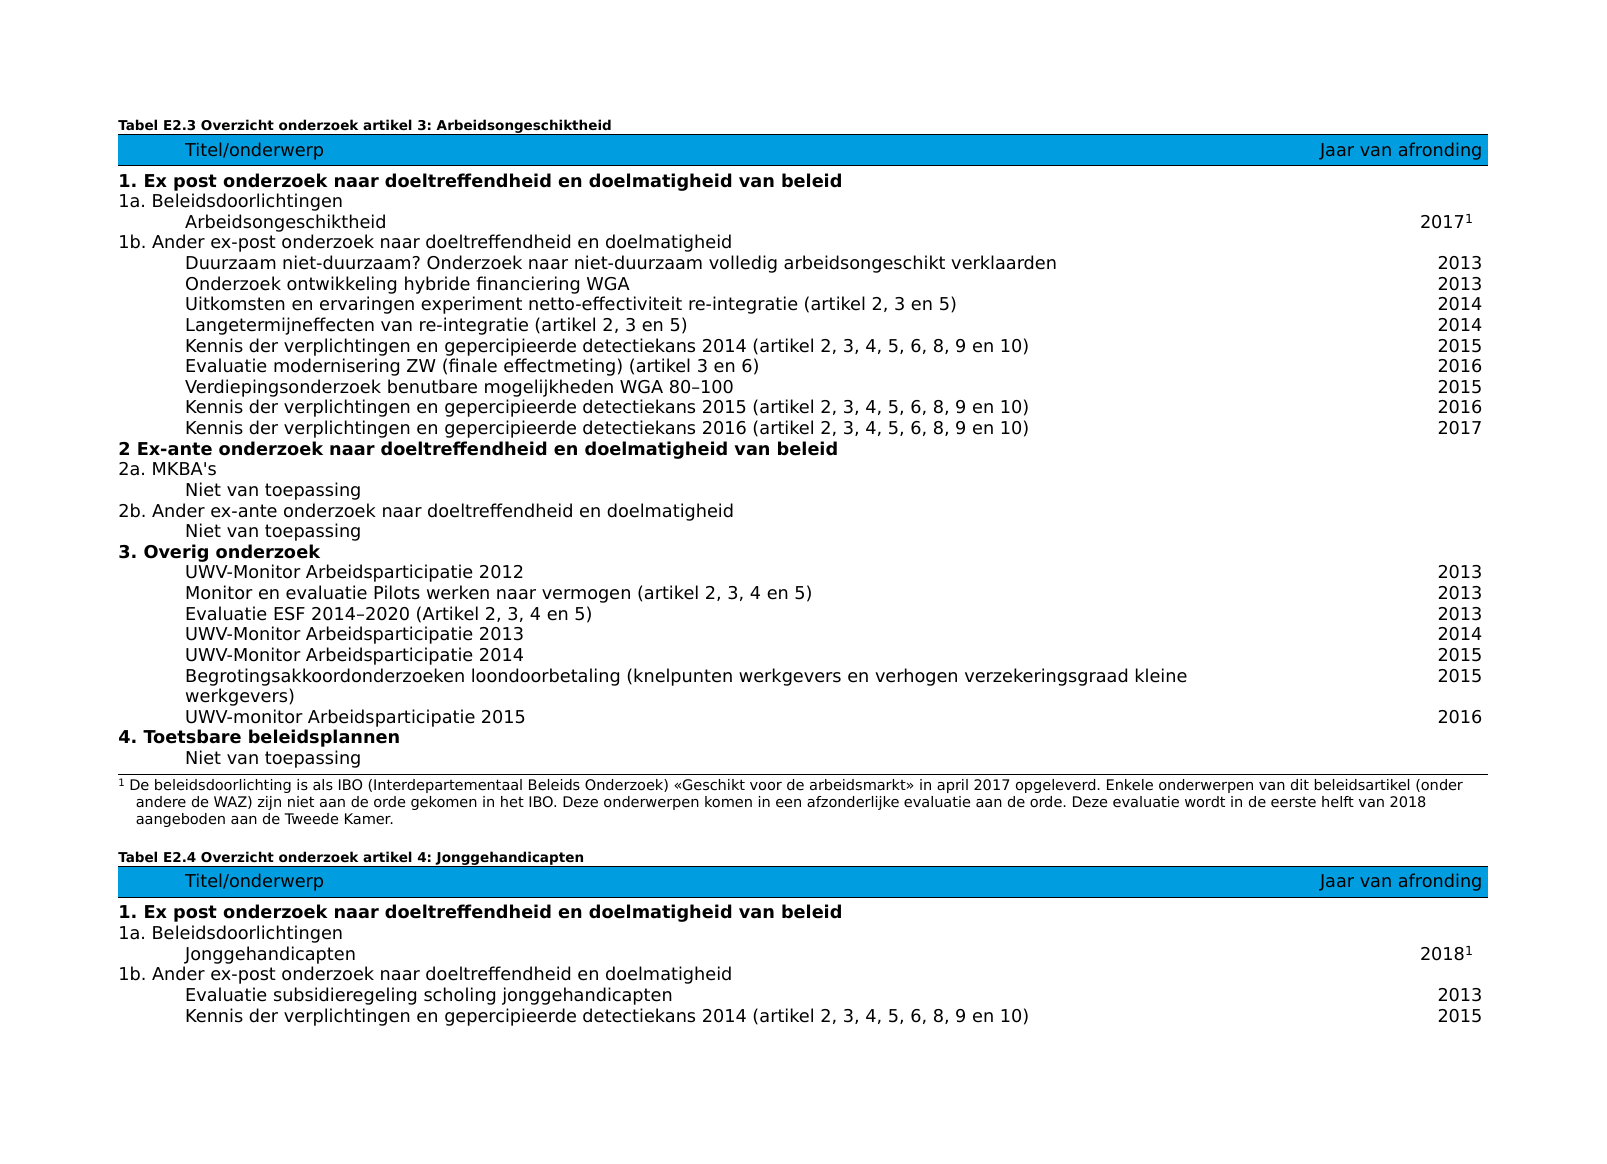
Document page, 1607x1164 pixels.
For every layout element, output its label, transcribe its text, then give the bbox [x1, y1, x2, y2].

table_cell 2016 [1269, 398, 1488, 418]
table_cell Kennis der verplichtingen en gepercipieerde detectiekans 2016 (artikel 2, 3, 4, 5, 6, 8, 9 en 10) [179, 418, 1269, 439]
table_cell [1269, 233, 1488, 253]
table_cell Onderzoek ontwikkeling hybride financiering WGA [179, 274, 1269, 294]
table_cell [118, 583, 179, 604]
table_cell 20171 [1269, 212, 1488, 232]
table_cell [118, 944, 179, 964]
table_cell [118, 253, 179, 274]
table_cell [1269, 923, 1488, 944]
table_cell 2014 [1269, 624, 1488, 645]
table_cell 2015 [1269, 377, 1488, 397]
table_cell Uitkomsten en ervaringen experiment netto-effectiviteit re-integratie (artikel 2, 3 en 5) [179, 294, 1269, 315]
table_cell 1b. Ander ex-post onderzoek naar doeltreffendheid en doelmatigheid [118, 964, 1269, 985]
table_cell [118, 212, 179, 232]
table_cell 1. Ex post onderzoek naar doeltreffendheid en doelmatigheid van beleid [118, 166, 1269, 191]
table_cell 2013 [1269, 985, 1488, 1006]
table_cell 2 Ex-ante onderzoek naar doeltreffendheid en doelmatigheid van beleid [118, 439, 1269, 459]
table_header Tabel E2.3 Overzicht onderzoek artikel 3: Arbeidsongeschiktheid [118, 118, 1488, 134]
table_cell [118, 867, 179, 897]
table_header Tabel E2.4 Overzicht onderzoek artikel 4: Jonggehandicapten [118, 850, 1488, 866]
table_cell Verdiepingsonderzoek benutbare mogelijkheden WGA 80–100 [179, 377, 1269, 397]
table_cell 20181 [1269, 944, 1488, 964]
table_cell 3. Overig onderzoek [118, 542, 1269, 562]
table_cell [1269, 542, 1488, 562]
table_cell [1269, 898, 1488, 923]
table_cell Niet van toepassing [179, 480, 1269, 501]
table_cell Kennis der verplichtingen en gepercipieerde detectiekans 2014 (artikel 2, 3, 4, 5, 6, 8, 9 en 10) [179, 336, 1269, 356]
table_cell 2b. Ander ex-ante onderzoek naar doeltreffendheid en doelmatigheid [118, 501, 1269, 521]
table_cell 2013 [1269, 274, 1488, 294]
table_cell UWV-Monitor Arbeidsparticipatie 2014 [179, 645, 1269, 666]
table_cell Jaar van afronding [1269, 135, 1488, 165]
table_cell 2017 [1269, 418, 1488, 439]
table_cell 2a. MKBA's [118, 459, 1269, 480]
table_cell Niet van toepassing [179, 748, 1269, 773]
table_cell [118, 135, 179, 165]
table_cell [118, 398, 179, 418]
table_cell Begrotingsakkoordonderzoeken loondoorbetaling (knelpunten werkgevers en verhogen verzekeringsgraad kleine werkgevers) [179, 666, 1269, 707]
table_cell Kennis der verplichtingen en gepercipieerde detectiekans 2014 (artikel 2, 3, 4, 5, 6, 8, 9 en 10) [179, 1006, 1269, 1026]
table_cell [118, 985, 179, 1006]
table_cell 2015 [1269, 336, 1488, 356]
table_cell [118, 418, 179, 439]
table_cell [118, 707, 179, 727]
table_cell [118, 748, 179, 773]
table_cell 2015 [1269, 666, 1488, 707]
table_cell [118, 274, 179, 294]
table_cell 2013 [1269, 604, 1488, 624]
table_cell 2016 [1269, 707, 1488, 727]
table_cell [1269, 748, 1488, 773]
table_cell [1269, 439, 1488, 459]
table_cell [118, 336, 179, 356]
table_cell 1 De beleidsdoorlichting is als IBO (Interdepartementaal Beleids Onderzoek) «Geschikt voor de arbeidsmarkt» in april 2017 opgeleverd. Enkele onderwerpen van dit beleidsartikel (onder andere de WAZ) zijn niet aan de orde gekomen in het IBO. Deze onderwerpen komen in een afzonderlijke evaluatie aan de orde. Deze evaluatie wordt in de eerste helft van 2018 aangeboden aan de Tweede Kamer. [118, 775, 1488, 828]
table_cell Titel/onderwerp [179, 867, 1269, 897]
table_cell [118, 666, 179, 707]
table_cell 2015 [1269, 1006, 1488, 1026]
table_cell [118, 624, 179, 645]
table_cell [118, 645, 179, 666]
table_cell 2014 [1269, 315, 1488, 336]
table_cell 2016 [1269, 356, 1488, 377]
table_cell [1269, 459, 1488, 480]
table_cell Jonggehandicapten [179, 944, 1269, 964]
table_cell Kennis der verplichtingen en gepercipieerde detectiekans 2015 (artikel 2, 3, 4, 5, 6, 8, 9 en 10) [179, 398, 1269, 418]
table_cell [1269, 964, 1488, 985]
table_cell Evaluatie modernisering ZW (finale effectmeting) (artikel 3 en 6) [179, 356, 1269, 377]
table_cell [1269, 166, 1488, 191]
table_cell [1269, 480, 1488, 501]
table_cell [118, 377, 179, 397]
table_cell Titel/onderwerp [179, 135, 1269, 165]
table_cell [118, 1006, 179, 1026]
table_cell 2014 [1269, 294, 1488, 315]
table_cell [118, 480, 179, 501]
table_cell 1b. Ander ex-post onderzoek naar doeltreffendheid en doelmatigheid [118, 233, 1269, 253]
table_cell Jaar van afronding [1269, 867, 1488, 897]
table_cell [118, 521, 179, 542]
table_cell Arbeidsongeschiktheid [179, 212, 1269, 232]
table_cell 2015 [1269, 645, 1488, 666]
table_cell [1269, 191, 1488, 212]
table_cell Evaluatie subsidieregeling scholing jonggehandicapten [179, 985, 1269, 1006]
table_cell Monitor en evaluatie Pilots werken naar vermogen (artikel 2, 3, 4 en 5) [179, 583, 1269, 604]
table_cell [1269, 501, 1488, 521]
table_cell 2013 [1269, 253, 1488, 274]
table_cell Evaluatie ESF 2014–2020 (Artikel 2, 3, 4 en 5) [179, 604, 1269, 624]
table_cell UWV-Monitor Arbeidsparticipatie 2012 [179, 563, 1269, 583]
table_cell 1. Ex post onderzoek naar doeltreffendheid en doelmatigheid van beleid [118, 898, 1269, 923]
table_cell 2013 [1269, 563, 1488, 583]
table_cell [1269, 728, 1488, 748]
table_cell Langetermijneffecten van re-integratie (artikel 2, 3 en 5) [179, 315, 1269, 336]
table_cell [118, 604, 179, 624]
table_cell 1a. Beleidsdoorlichtingen [118, 191, 1269, 212]
table_cell [118, 315, 179, 336]
table_cell UWV-monitor Arbeidsparticipatie 2015 [179, 707, 1269, 727]
table_cell [118, 563, 179, 583]
table_cell UWV-Monitor Arbeidsparticipatie 2013 [179, 624, 1269, 645]
table_cell Duurzaam niet-duurzaam? Onderzoek naar niet-duurzaam volledig arbeidsongeschikt verklaarden [179, 253, 1269, 274]
table_cell Niet van toepassing [179, 521, 1269, 542]
table_cell [1269, 521, 1488, 542]
table_cell [118, 294, 179, 315]
table_cell 2013 [1269, 583, 1488, 604]
table_cell 4. Toetsbare beleidsplannen [118, 728, 1269, 748]
table_cell 1a. Beleidsdoorlichtingen [118, 923, 1269, 944]
table_cell [118, 356, 179, 377]
